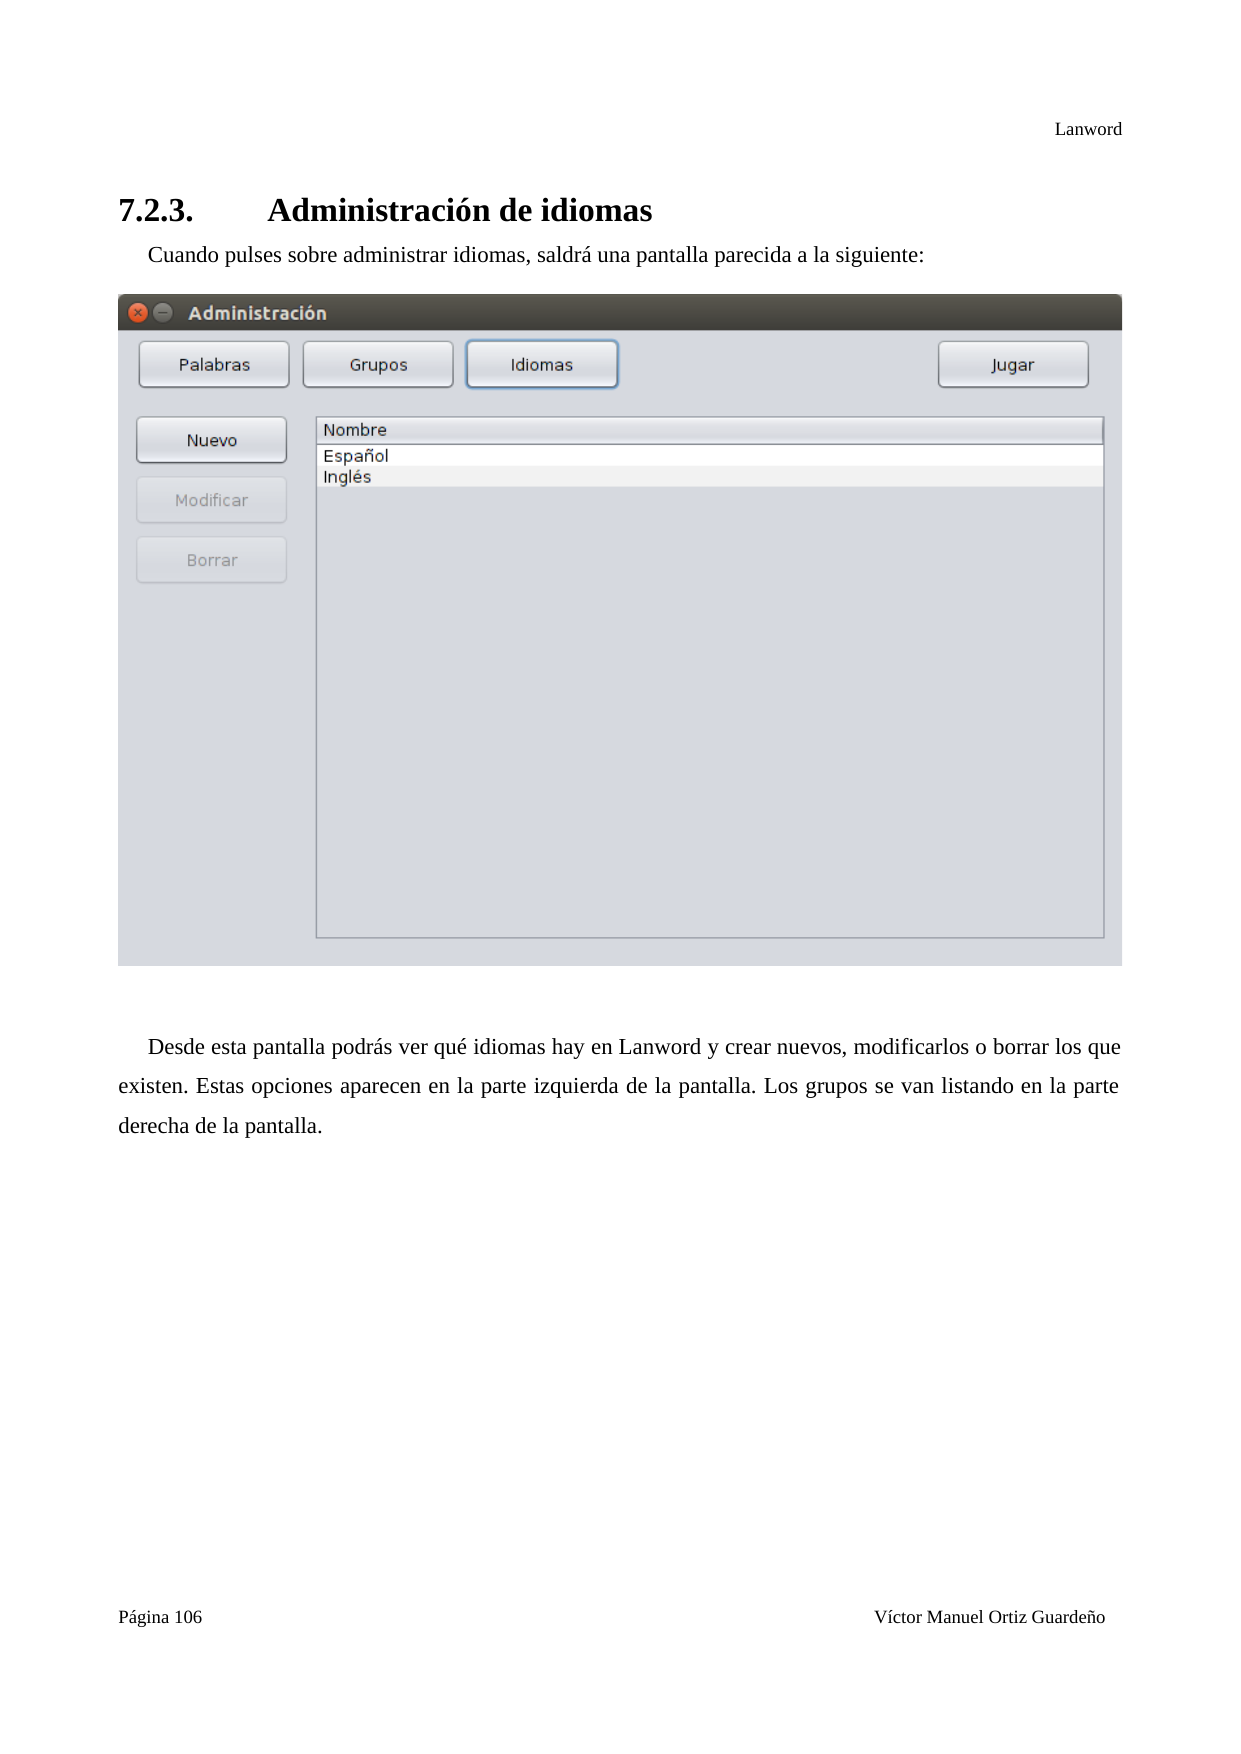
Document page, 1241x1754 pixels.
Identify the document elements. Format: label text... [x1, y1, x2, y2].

picture [118, 294, 1123, 966]
text Desde esta pantalla podrás ver qué idiomas hay en Lanword y crear nuevos, modificarlos o borrar los que existen. Estas opciones aparecen en la parte izquierda de la pantalla. Los grupos se van listando en la parte derecha de la pantalla. [118, 1033, 1122, 1138]
text Cuando pulses sobre administrar idiomas, saldrá una pantalla parecida a la siguiente: [118, 241, 1122, 267]
subtitle Administración de idiomas [118, 189, 1122, 228]
